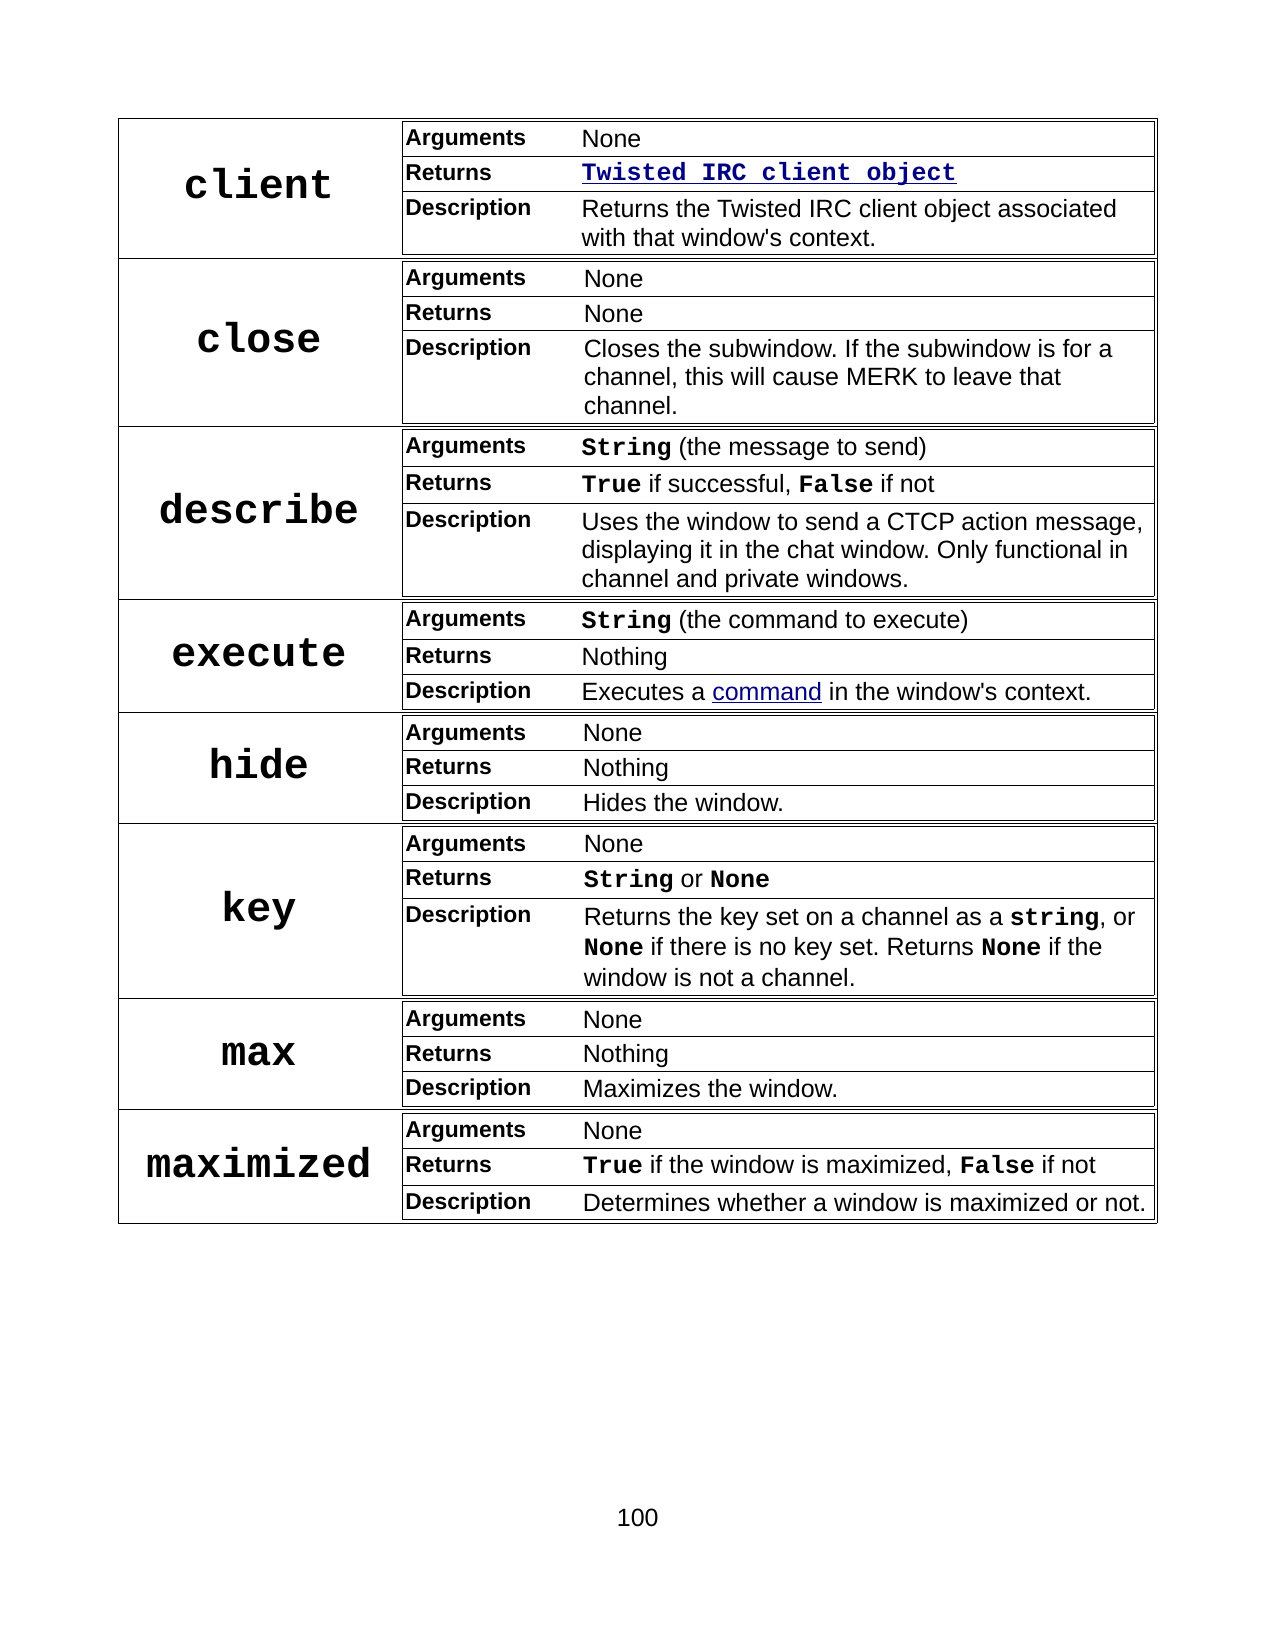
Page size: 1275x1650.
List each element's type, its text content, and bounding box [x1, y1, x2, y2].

table_header Arguments [403, 430, 578, 466]
table_cell Returns [403, 297, 581, 330]
table_header None [581, 262, 1154, 296]
table_cell True if the window is maximized, False if not [580, 1149, 1154, 1184]
table_cell Nothing [578, 640, 1154, 674]
table_header Arguments [403, 827, 581, 861]
table_cell Description [403, 1186, 580, 1219]
table_cell Description [403, 675, 578, 709]
table_cell Returns the Twisted IRC client object associated with that window's context. [578, 192, 1154, 254]
table_header Arguments [403, 603, 578, 639]
table_header Arguments [403, 122, 578, 156]
table_header None [578, 122, 1154, 156]
table_cell Description [403, 786, 580, 820]
table_cell hide [119, 713, 399, 823]
table_cell describe [119, 427, 399, 599]
table_cell maximized [119, 1110, 399, 1223]
table_header None [580, 716, 1154, 750]
table_cell True if successful, False if not [578, 467, 1154, 503]
table_cell Maximizes the window. [580, 1072, 1154, 1106]
table_cell Returns [403, 751, 580, 785]
table_cell Closes the subwindow. If the subwindow is for a channel, this will cause MERK to leave that channel. [581, 331, 1154, 423]
table_cell execute [119, 600, 399, 712]
table_cell Description [403, 331, 581, 423]
table_cell Twisted IRC client object [578, 157, 1154, 191]
table_header String (the command to execute) [578, 603, 1154, 639]
table_header None [581, 827, 1154, 861]
table_header Arguments [403, 262, 581, 296]
table_cell String or None [581, 862, 1154, 898]
table_cell max [119, 999, 399, 1109]
table_header Arguments [403, 716, 580, 750]
table_cell Returns [403, 640, 578, 674]
table_cell Description [403, 1072, 580, 1106]
table_cell Description [403, 899, 581, 995]
table_cell Returns [403, 862, 581, 898]
table_cell None [581, 297, 1154, 330]
table_cell Returns the key set on a channel as a string, or None if there is no key set. Returns None if the window is not a channel. [581, 899, 1154, 995]
table_cell close [119, 259, 399, 426]
table_cell [399, 119, 1157, 257]
table_header None [580, 1114, 1154, 1147]
table_header String (the message to send) [578, 430, 1154, 466]
table_cell client [119, 119, 399, 257]
table_cell Returns [403, 157, 578, 191]
table_cell Executes a command in the window's context. [578, 675, 1154, 709]
table_cell Uses the window to send a CTCP action message, displaying it in the chat window. Only functional in channel and private windows. [578, 504, 1154, 596]
table_cell Description [403, 504, 578, 596]
table_cell Returns [403, 467, 578, 503]
table_cell [399, 999, 1157, 1109]
table_cell Returns [403, 1149, 580, 1184]
table_cell [399, 824, 1157, 998]
table_cell Determines whether a window is maximized or not. [580, 1186, 1154, 1219]
table_cell [399, 1110, 1157, 1223]
table_header Arguments [403, 1114, 580, 1147]
table_header None [580, 1002, 1154, 1036]
table_header Arguments [403, 1002, 580, 1036]
table_cell [399, 713, 1157, 823]
table_cell [399, 427, 1157, 599]
table_cell Description [403, 192, 578, 254]
table_cell [399, 600, 1157, 712]
table_cell Nothing [580, 1037, 1154, 1071]
table_cell Returns [403, 1037, 580, 1071]
table_cell Nothing [580, 751, 1154, 785]
table_cell Hides the window. [580, 786, 1154, 820]
table_cell [399, 259, 1157, 426]
table_cell key [119, 824, 399, 998]
